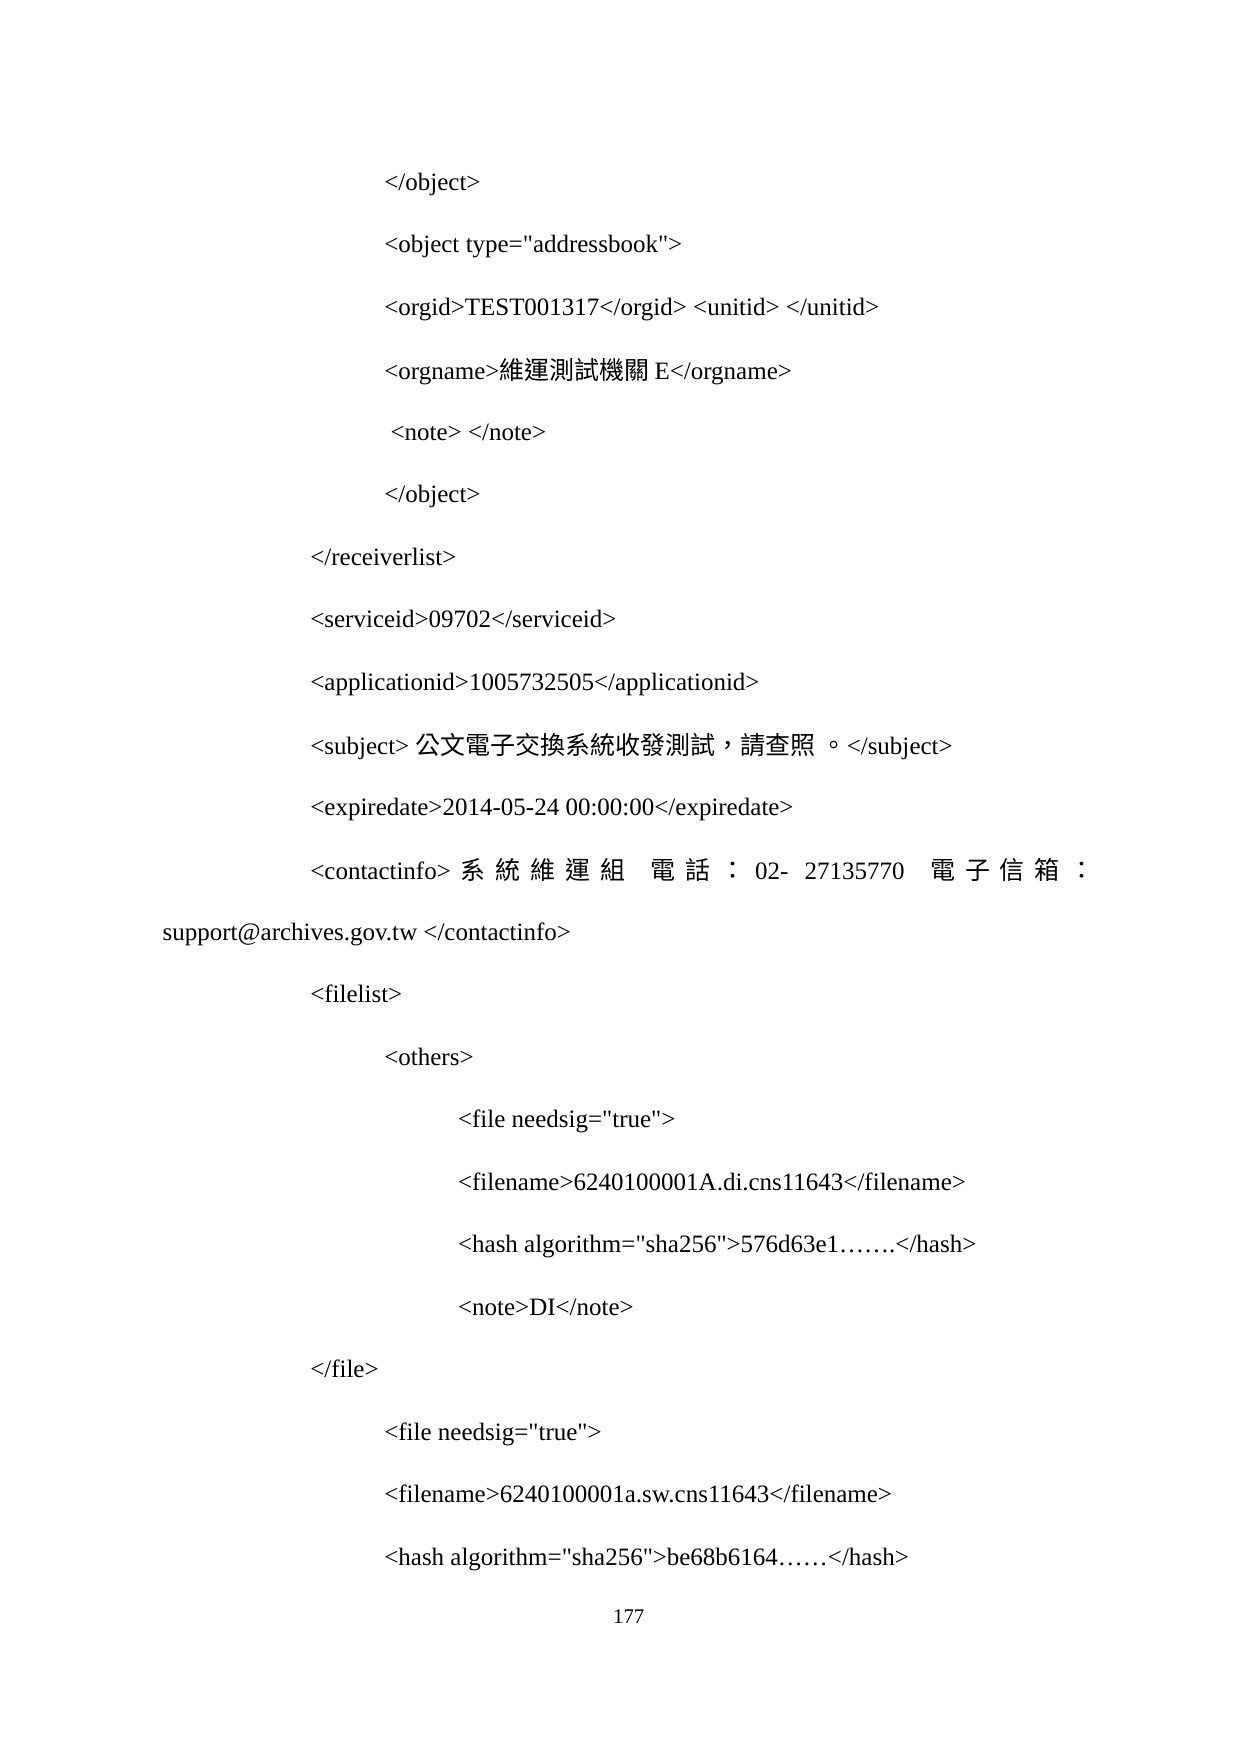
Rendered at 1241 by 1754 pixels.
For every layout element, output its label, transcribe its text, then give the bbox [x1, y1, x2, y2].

text </file> [162, 1327, 1094, 1389]
text <filename>6240100001a.sw.cns11643</filename> [162, 1452, 1094, 1514]
text <expiredate>2014-05-24 00:00:00</expiredate> [162, 764, 1094, 827]
text <note> </note> [162, 389, 1094, 452]
text <hash algorithm="sha256">576d63e1…….</hash> [162, 1202, 1094, 1264]
text <note>DI</note> [162, 1264, 1094, 1327]
text <filename>6240100001A.di.cns11643</filename> [162, 1139, 1094, 1202]
text <object type="addressbook"> [162, 202, 1094, 264]
text <others> [162, 1014, 1094, 1077]
text <file needsig="true"> [162, 1389, 1094, 1452]
text <orgname>維運測試機關E</orgname> [162, 327, 1094, 389]
text <applicationid>1005732505</applicationid> [162, 639, 1094, 702]
text <orgid>TEST001317</orgid> <unitid> </unitid> [162, 264, 1094, 327]
text <contactinfo>系統維運組 電話：02- 27135770 電子信箱：support@archives.gov.tw </contactinfo> [162, 827, 1094, 952]
text <hash algorithm="sha256">be68b6164……</hash> [162, 1514, 1094, 1577]
text </object> [162, 139, 1094, 202]
text <serviceid>09702</serviceid> [162, 577, 1094, 639]
text </receiverlist> [162, 514, 1094, 577]
text <filelist> [162, 952, 1094, 1014]
text <file needsig="true"> [162, 1077, 1094, 1139]
text </object> [162, 452, 1094, 514]
text <subject> 公文電子交換系統收發測試，請查照 。</subject> [162, 702, 1094, 764]
